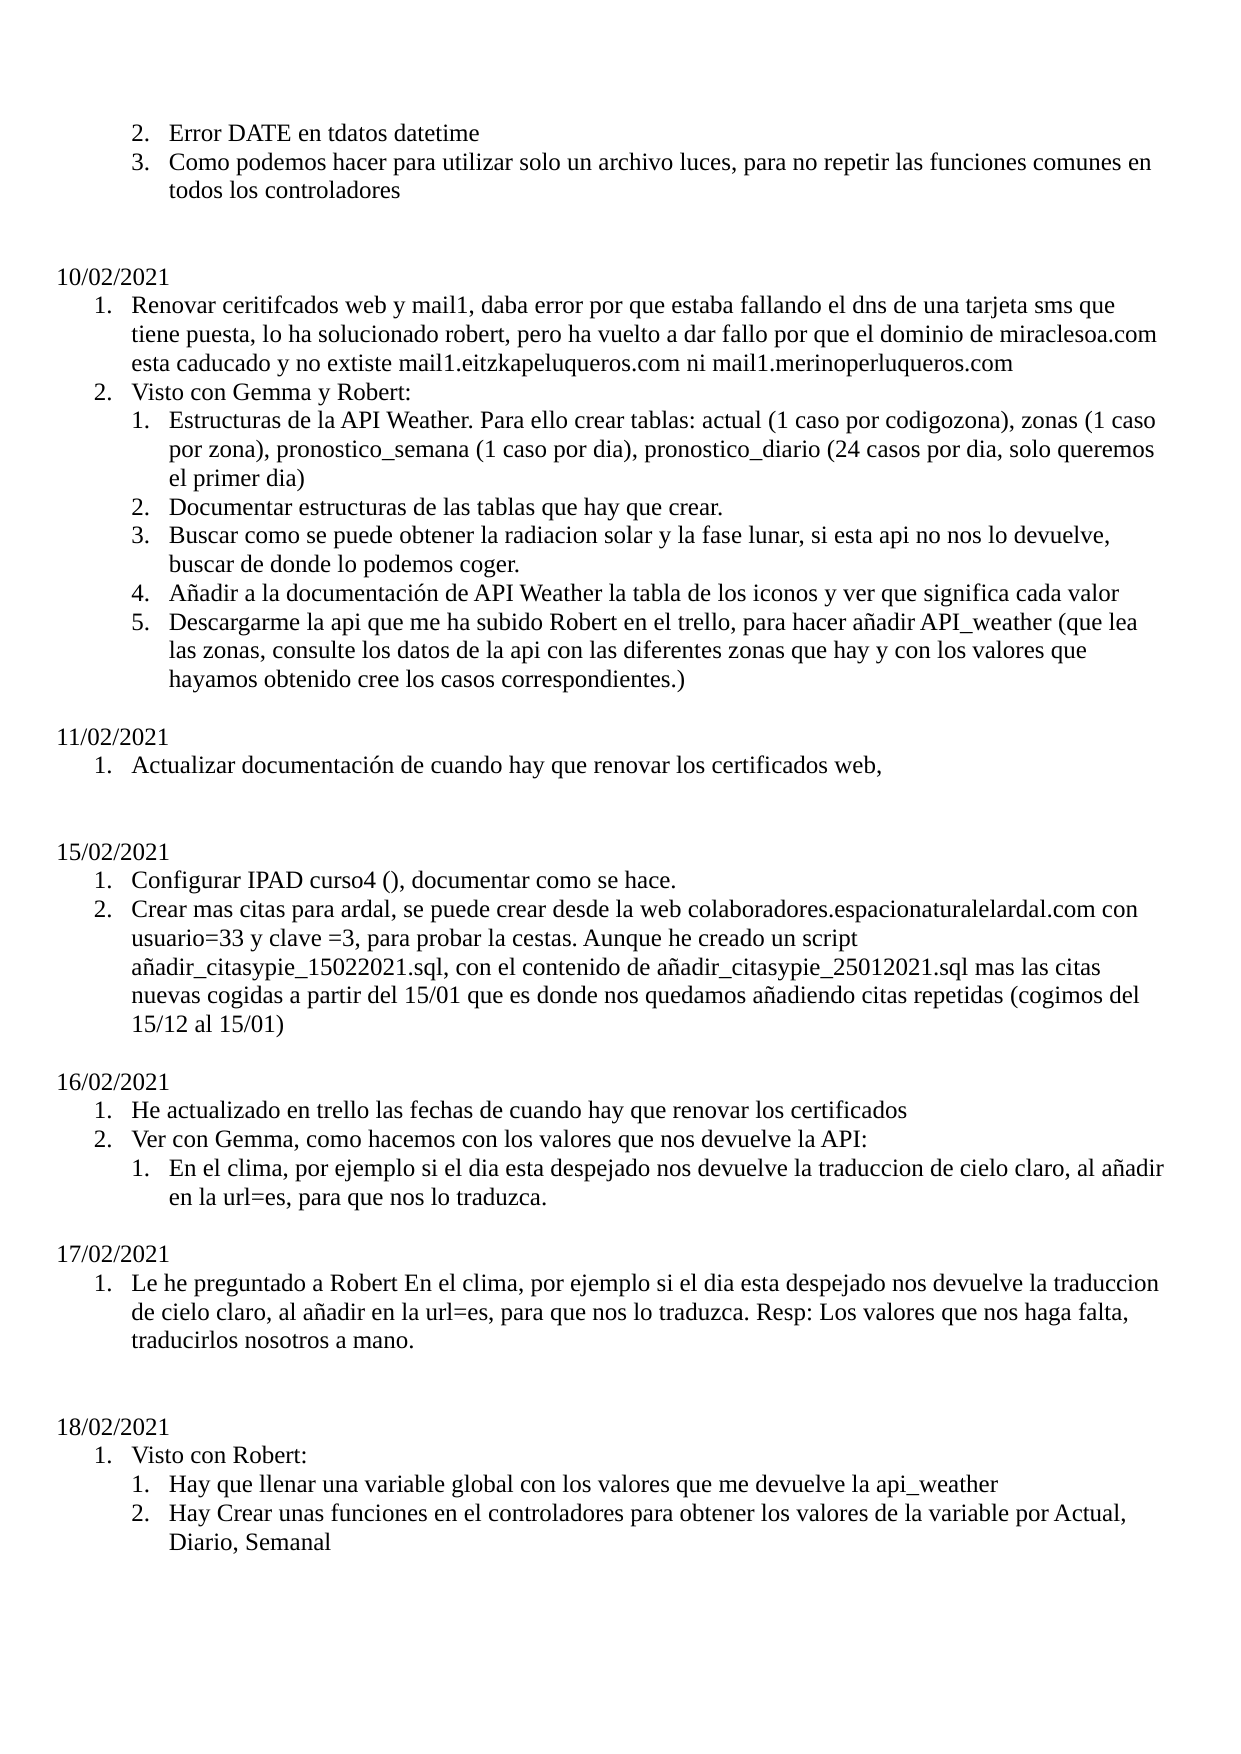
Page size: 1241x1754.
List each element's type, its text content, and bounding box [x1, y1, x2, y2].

list Hay que llenar una variable global con los valores que me devuelve la api_weather [131, 1469, 1167, 1498]
list Crear mas citas para ardal, se puede crear desde la web colaboradores.espacionaturalelardal.com con usuario=33 y clave =3, para probar la cestas. Aunque he creado un script añadir_citasypie_15022021.sql, con el contenido de añadir_citasypie_25012021.sql mas las citas nuevas cogidas a partir del 15/01 que es donde nos quedamos añadiendo citas repetidas (cogimos del 15/12 al 15/01) [94, 894, 1167, 1038]
list Hay Crear unas funciones en el controladores para obtener los valores de la variable por Actual, Diario, Semanal [131, 1498, 1167, 1556]
list Actualizar documentación de cuando hay que renovar los certificados web, [94, 751, 1167, 779]
list Como podemos hacer para utilizar solo un archivo luces, para no repetir las funciones comunes en todos los controladores [131, 147, 1167, 204]
list Documentar estructuras de las tablas que hay que crear. [131, 492, 1167, 521]
list Descargarme la api que me ha subido Robert en el trello, para hacer añadir API_weather (que lea las zonas, consulte los datos de la api con las diferentes zonas que hay y con los valores que hayamos obtenido cree los casos correspondientes.) [131, 607, 1167, 693]
list Estructuras de la API Weather. Para ello crear tablas: actual (1 caso por codigozona), zonas (1 caso por zona), pronostico_semana (1 caso por dia), pronostico_diario (24 casos por dia, solo queremos el primer dia) [131, 406, 1167, 492]
text 17/02/2021 [56, 1239, 1167, 1268]
list En el clima, por ejemplo si el dia esta despejado nos devuelve la traduccion de cielo claro, al añadir en la url=es, para que nos lo traduzca. [131, 1153, 1167, 1211]
list Visto con Gemma y Robert: [94, 377, 1167, 406]
list Ver con Gemma, como hacemos con los valores que nos devuelve la API: [94, 1124, 1167, 1153]
text 10/02/2021 [56, 262, 1167, 291]
list Renovar ceritifcados web y mail1, daba error por que estaba fallando el dns de una tarjeta sms que tiene puesta, lo ha solucionado robert, pero ha vuelto a dar fallo por que el dominio de miraclesoa.com esta caducado y no extiste mail1.eitzkapeluqueros.com ni mail1.merinoperluqueros.com [94, 291, 1167, 377]
list Le he preguntado a Robert En el clima, por ejemplo si el dia esta despejado nos devuelve la traduccion de cielo claro, al añadir en la url=es, para que nos lo traduzca. Resp: Los valores que nos haga falta, traducirlos nosotros a mano. [94, 1268, 1167, 1354]
list Buscar como se puede obtener la radiacion solar y la fase lunar, si esta api no nos lo devuelve, buscar de donde lo podemos coger. [131, 521, 1167, 578]
list Añadir a la documentación de API Weather la tabla de los iconos y ver que significa cada valor [131, 578, 1167, 607]
text 16/02/2021 [56, 1067, 1167, 1096]
list Configurar IPAD curso4 (), documentar como se hace. [94, 866, 1167, 894]
list Visto con Robert: [94, 1441, 1167, 1469]
list He actualizado en trello las fechas de cuando hay que renovar los certificados [94, 1096, 1167, 1124]
text 18/02/2021 [56, 1412, 1167, 1441]
text 11/02/2021 [56, 722, 1167, 751]
list Error DATE en tdatos datetime [131, 118, 1167, 147]
text 15/02/2021 [56, 837, 1167, 866]
